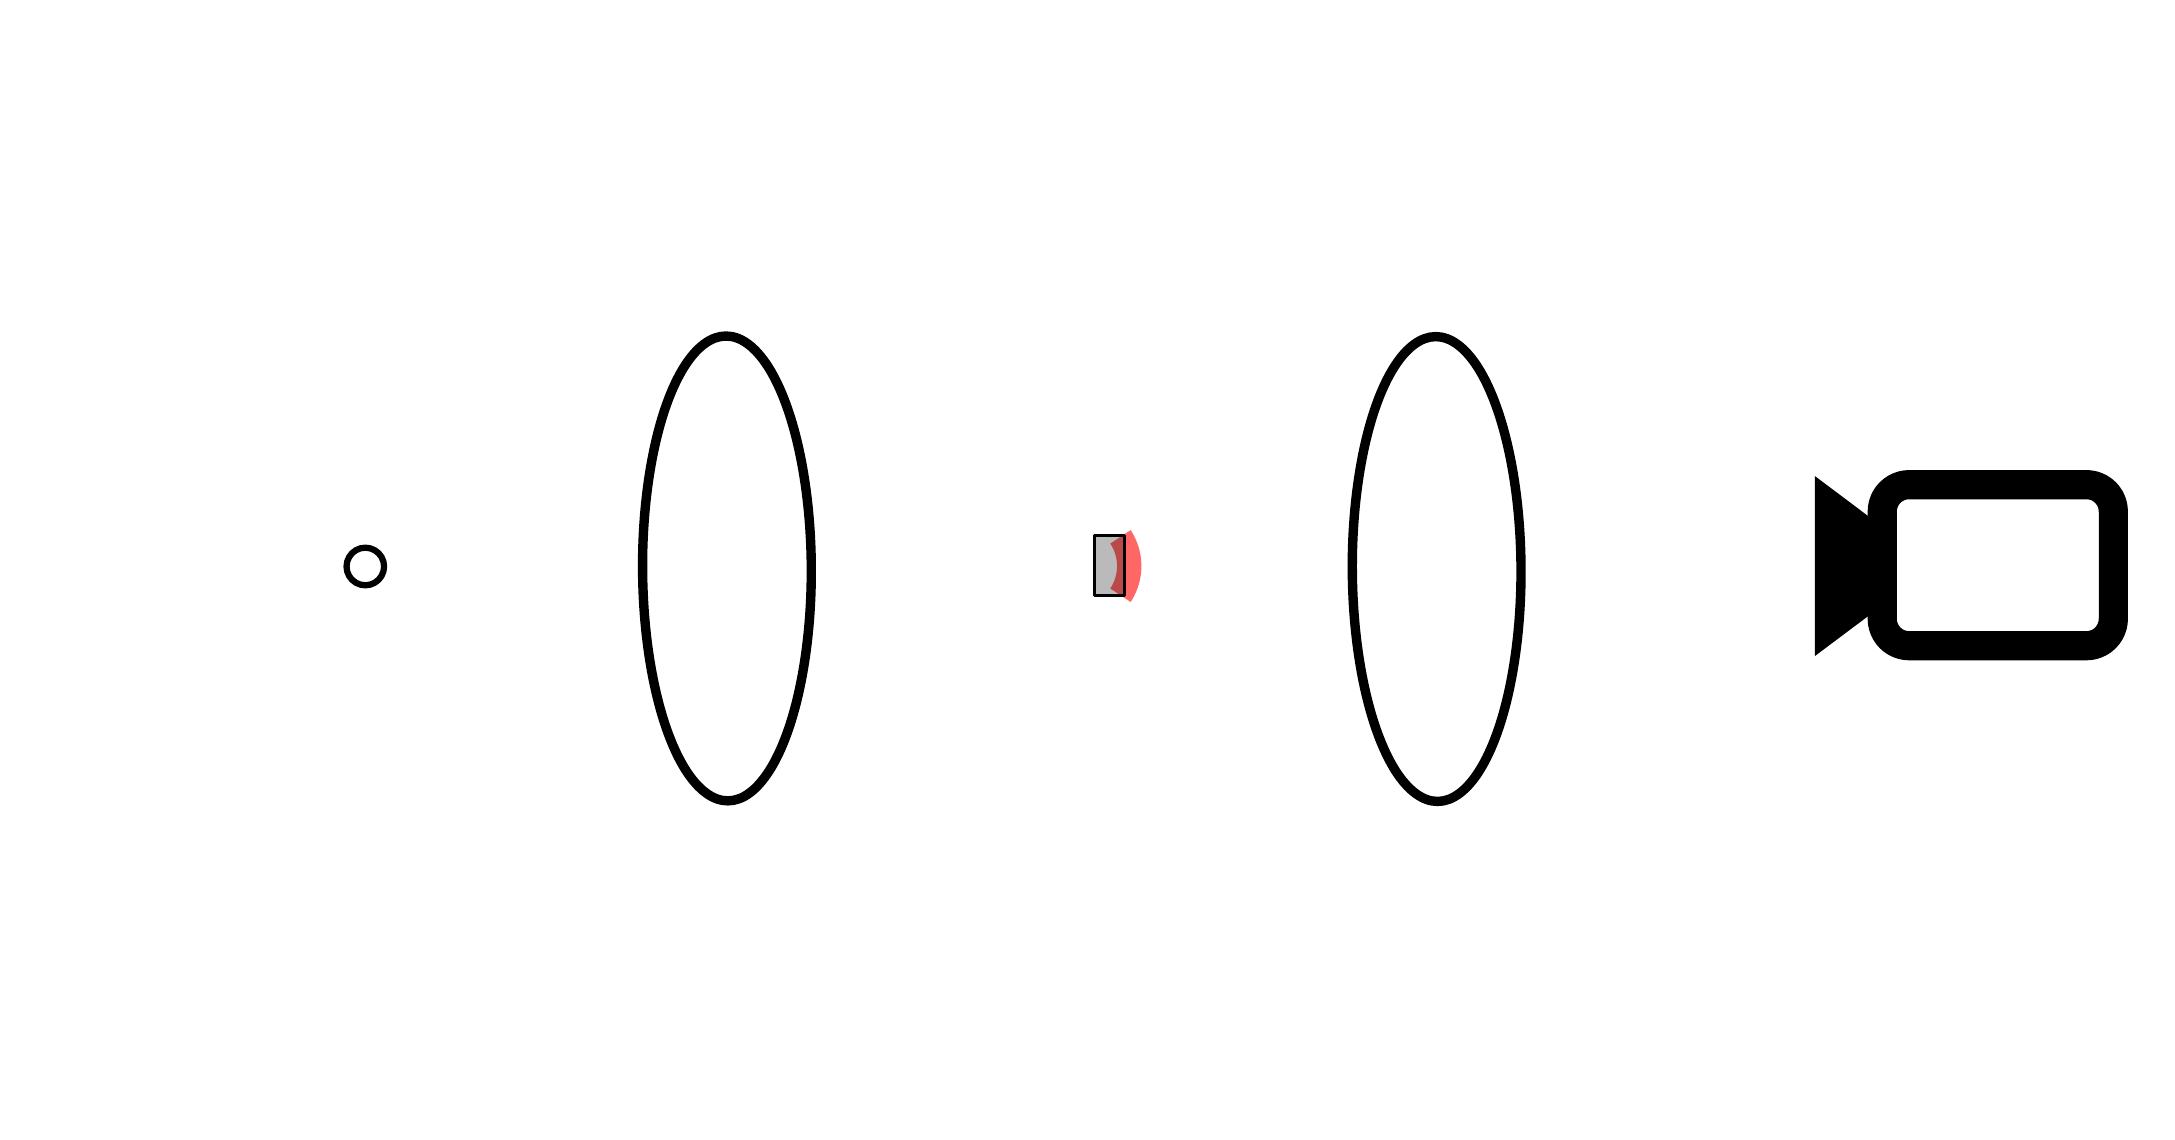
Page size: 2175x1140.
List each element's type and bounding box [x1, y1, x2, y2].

text_box [1882, 484, 2114, 646]
text_box [642, 0, 1747, 1140]
text_box [1814, 476, 1875, 657]
